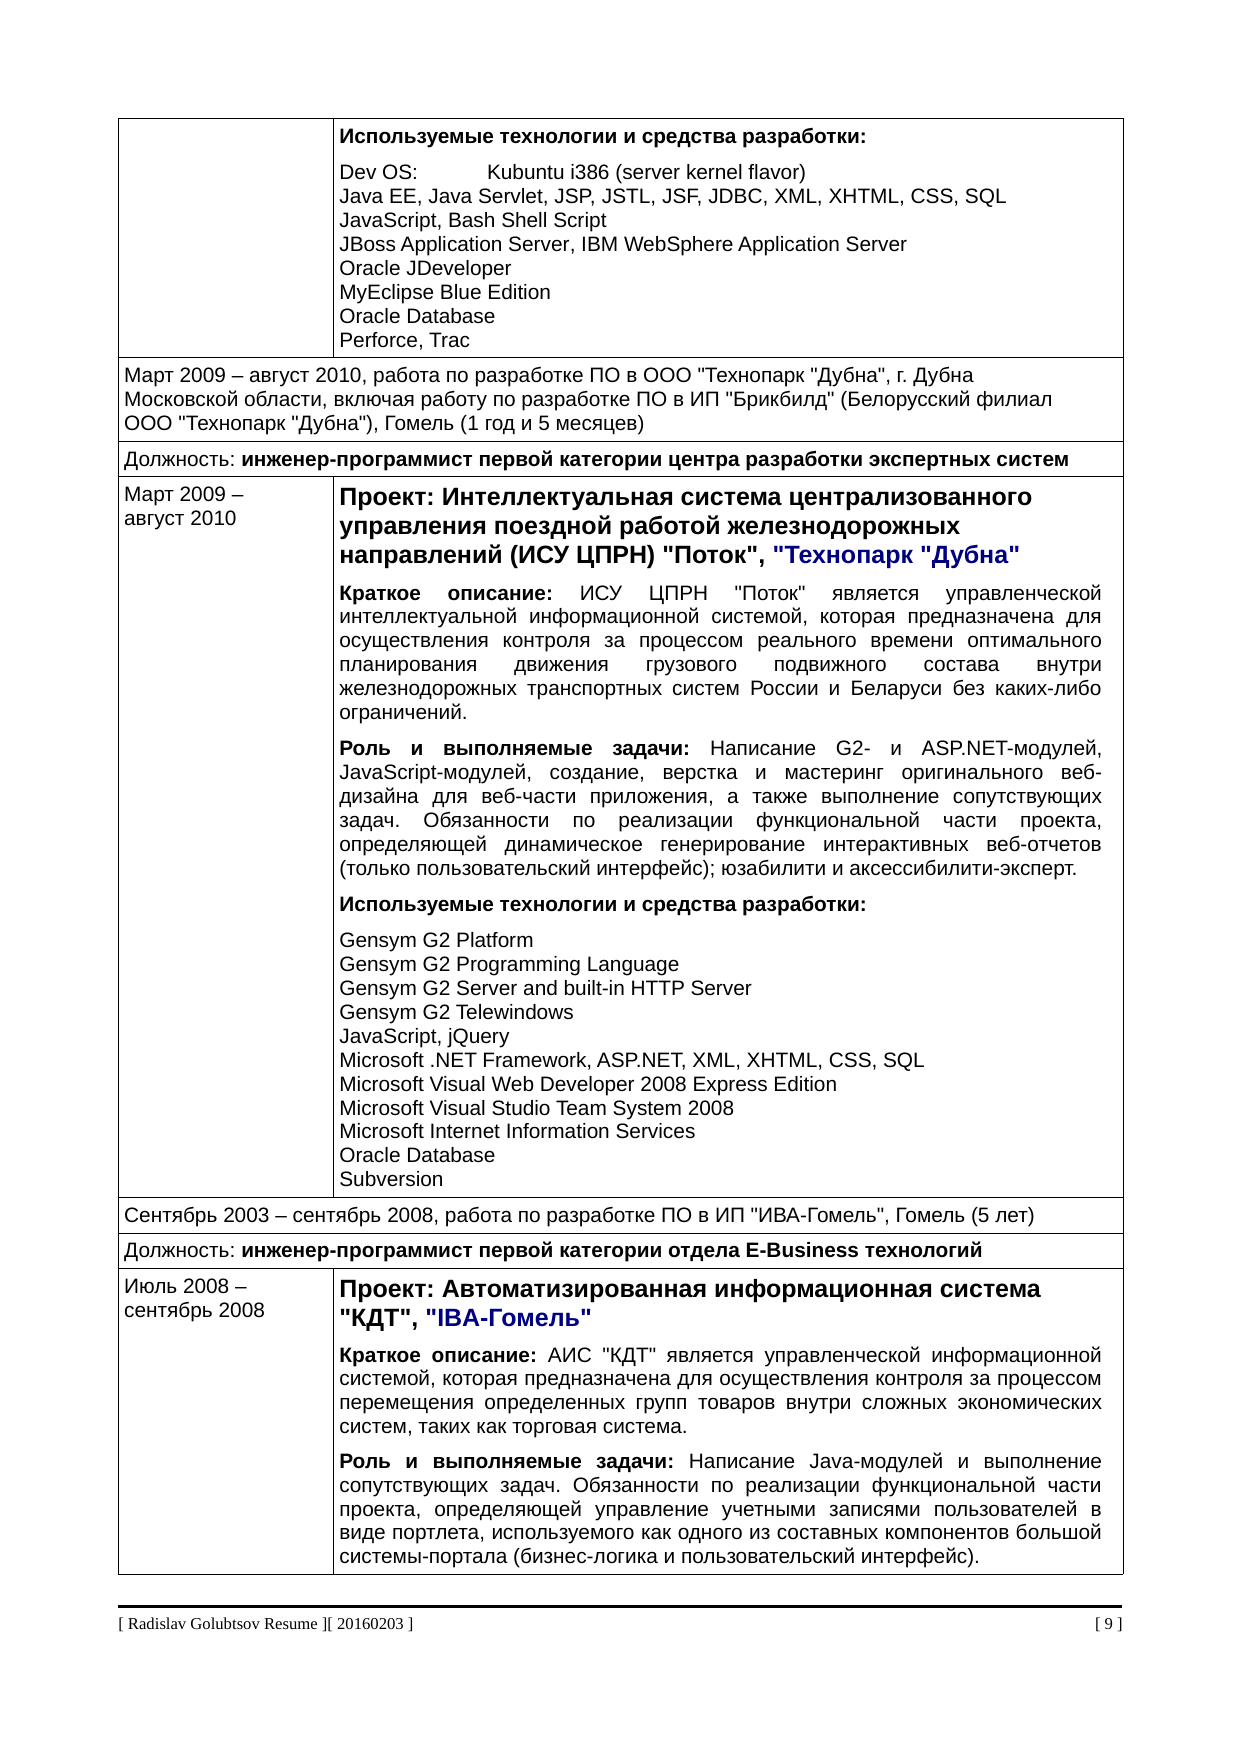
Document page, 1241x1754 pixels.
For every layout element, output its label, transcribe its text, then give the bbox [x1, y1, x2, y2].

table_cell Проект: Интеллектуальная система централизованного управления поездной работой железнодорожных направлений (ИСУ ЦПРН) "Поток", "Технопарк "Дубна" Краткое описание: ИСУ ЦПРН "Поток" является управленческой интеллектуальной информационной системой, которая предназначена для осуществления контроля за процессом реального времени оптимального планирования движения грузового подвижного состава внутри железнодорожных транспортных систем России и Беларуси без каких-либо ограничений. Роль и выполняемые задачи: Написание G2- и ASP.NET-модулей, JavaScript-модулей, создание, верстка и мастеринг оригинального веб-дизайна для веб-части приложения, а также выполнение сопутствующих задач. Обязанности по реализации функциональной части проекта, определяющей динамическое генерирование интерактивных веб-отчетов (только пользовательский интерфейс); юзабилити и аксессибилити-эксперт. Используемые технологии и средства разработки: Gensym G2 Platform Gensym G2 Programming Language Gensym G2 Server and built-in HTTP Server Gensym G2 Telewindows JavaScript, jQuery Microsoft .NET Framework, ASP.NET, XML, XHTML, CSS, SQL Microsoft Visual Web Developer 2008 Express Edition Microsoft Visual Studio Team System 2008 Microsoft Internet Information Services Oracle Database Subversion [334, 477, 1123, 1197]
table_cell Должность: инженер-программист первой категории центра разработки экспертных систем [119, 442, 1123, 476]
table_cell [119, 119, 333, 357]
table_cell Март 2009 – август 2010 [119, 477, 333, 1197]
table_cell Март 2009 – август 2010, работа по разработке ПО в ООО "Технопарк "Дубна", г. Дубна Московской области, включая работу по разработке ПО в ИП "Брикбилд" (Белорусский филиал ООО "Технопарк "Дубна"), Гомель (1 год и 5 месяцев) [119, 358, 1123, 441]
table_cell Должность: инженер-программист первой категории отдела E-Business технологий [119, 1234, 1123, 1268]
table_cell Сентябрь 2003 – сентябрь 2008, работа по разработке ПО в ИП "ИВА-Гомель", Гомель (5 лет) [119, 1198, 1123, 1232]
table_cell Июль 2008 – сентябрь 2008 [119, 1269, 333, 1574]
table_cell Используемые технологии и средства разработки: Dev OS: Kubuntu i386 (server kernel flavor) Java EE, Java Servlet, JSP, JSTL, JSF, JDBC, XML, XHTML, CSS, SQL JavaScript, Bash Shell Script JBoss Application Server, IBM WebSphere Application Server Oracle JDeveloper MyEclipse Blue Edition Oracle Database Perforce, Trac [334, 119, 1123, 357]
table_cell Проект: Автоматизированная информационная система "КДТ", "IBA-Гомель" Краткое описание: АИС "КДТ" является управленческой информационной системой, которая предназначена для осуществления контроля за процессом перемещения определенных групп товаров внутри сложных экономических систем, таких как торговая система. Роль и выполняемые задачи: Написание Java-модулей и выполнение сопутствующих задач. Обязанности по реализации функциональной части проекта, определяющей управление учетными записями пользователей в виде портлета, используемого как одного из составных компонентов большой системы-портала (бизнес-логика и пользовательский интерфейс). [334, 1269, 1123, 1574]
